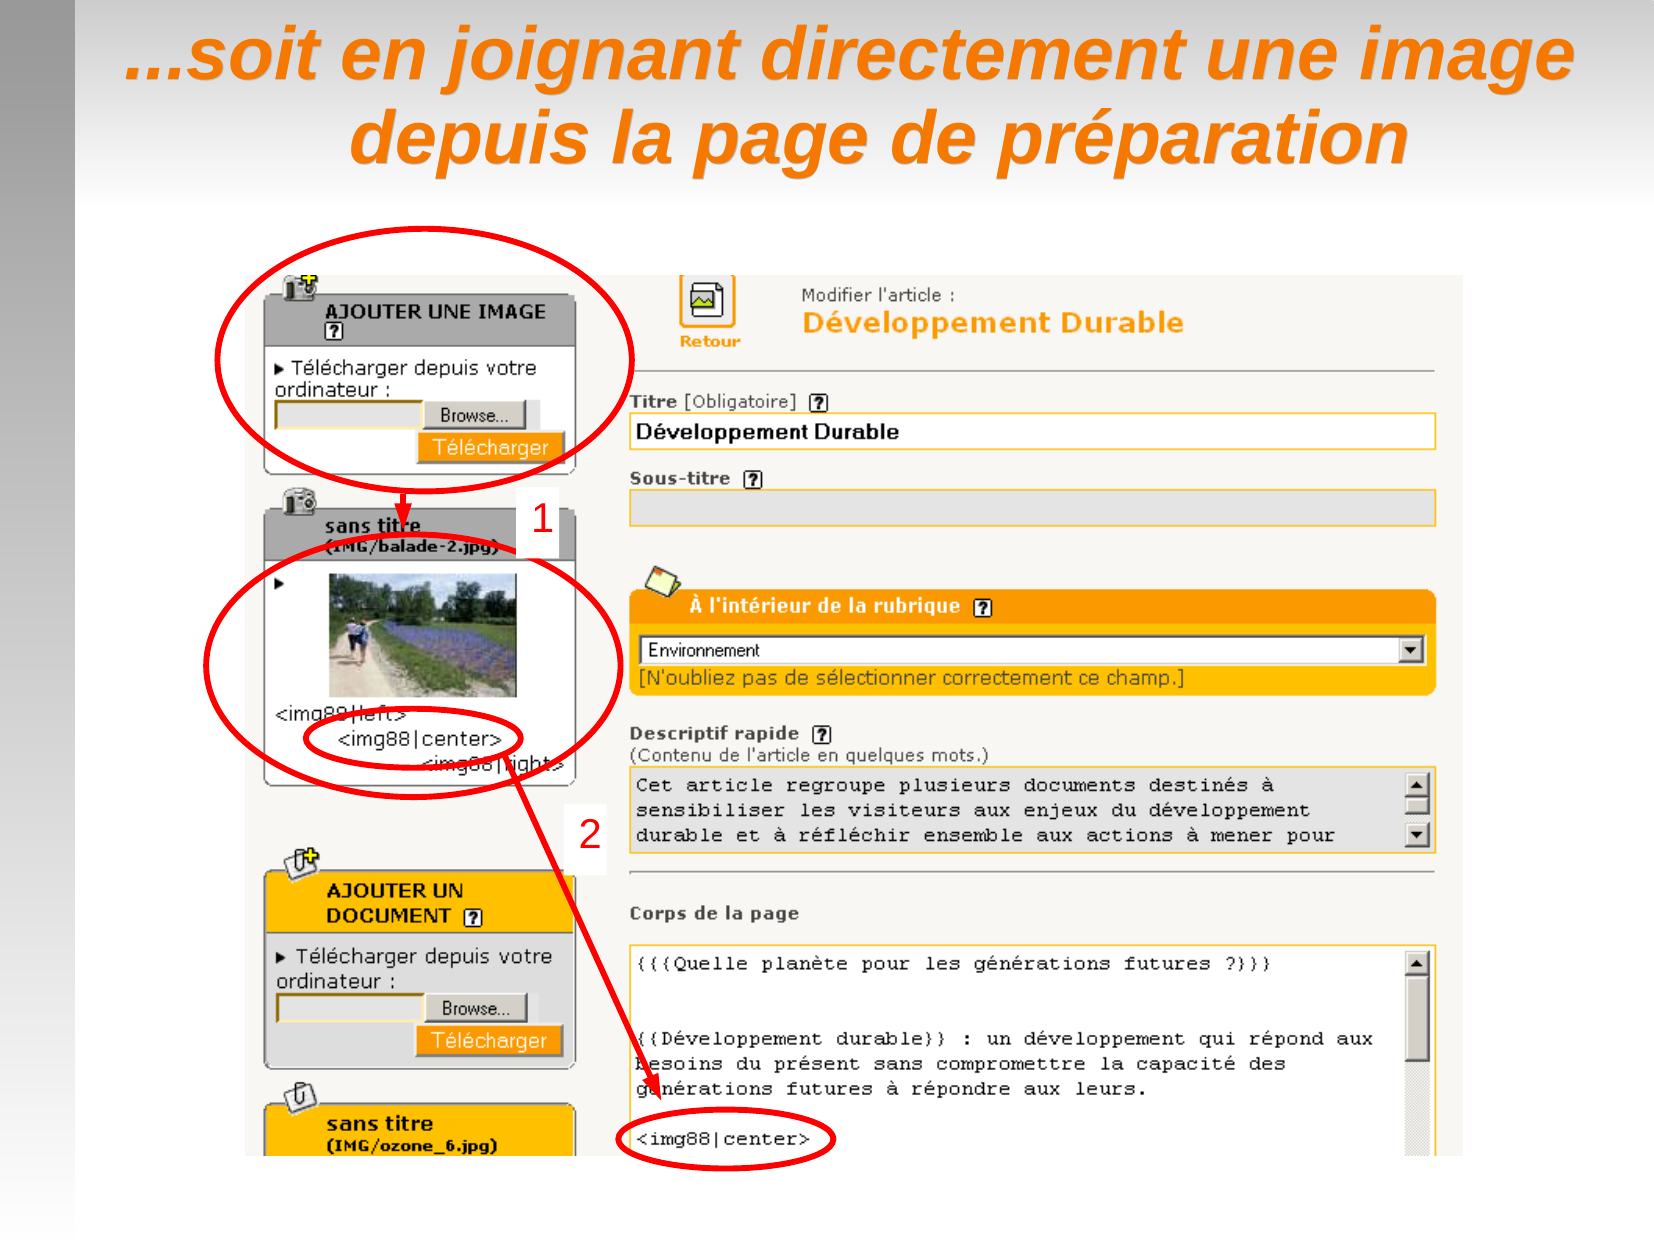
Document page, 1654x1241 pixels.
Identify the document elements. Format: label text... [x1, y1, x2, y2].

picture [622, 1113, 830, 1156]
text_box 2 [563, 803, 607, 876]
picture [245, 275, 1463, 1156]
title ...soit en joignant directement une image depuis la page de préparation [121, 0, 1581, 191]
picture [245, 538, 617, 794]
picture [245, 275, 260, 289]
picture [310, 712, 517, 764]
picture [245, 275, 628, 488]
text_box 1 [516, 487, 560, 559]
